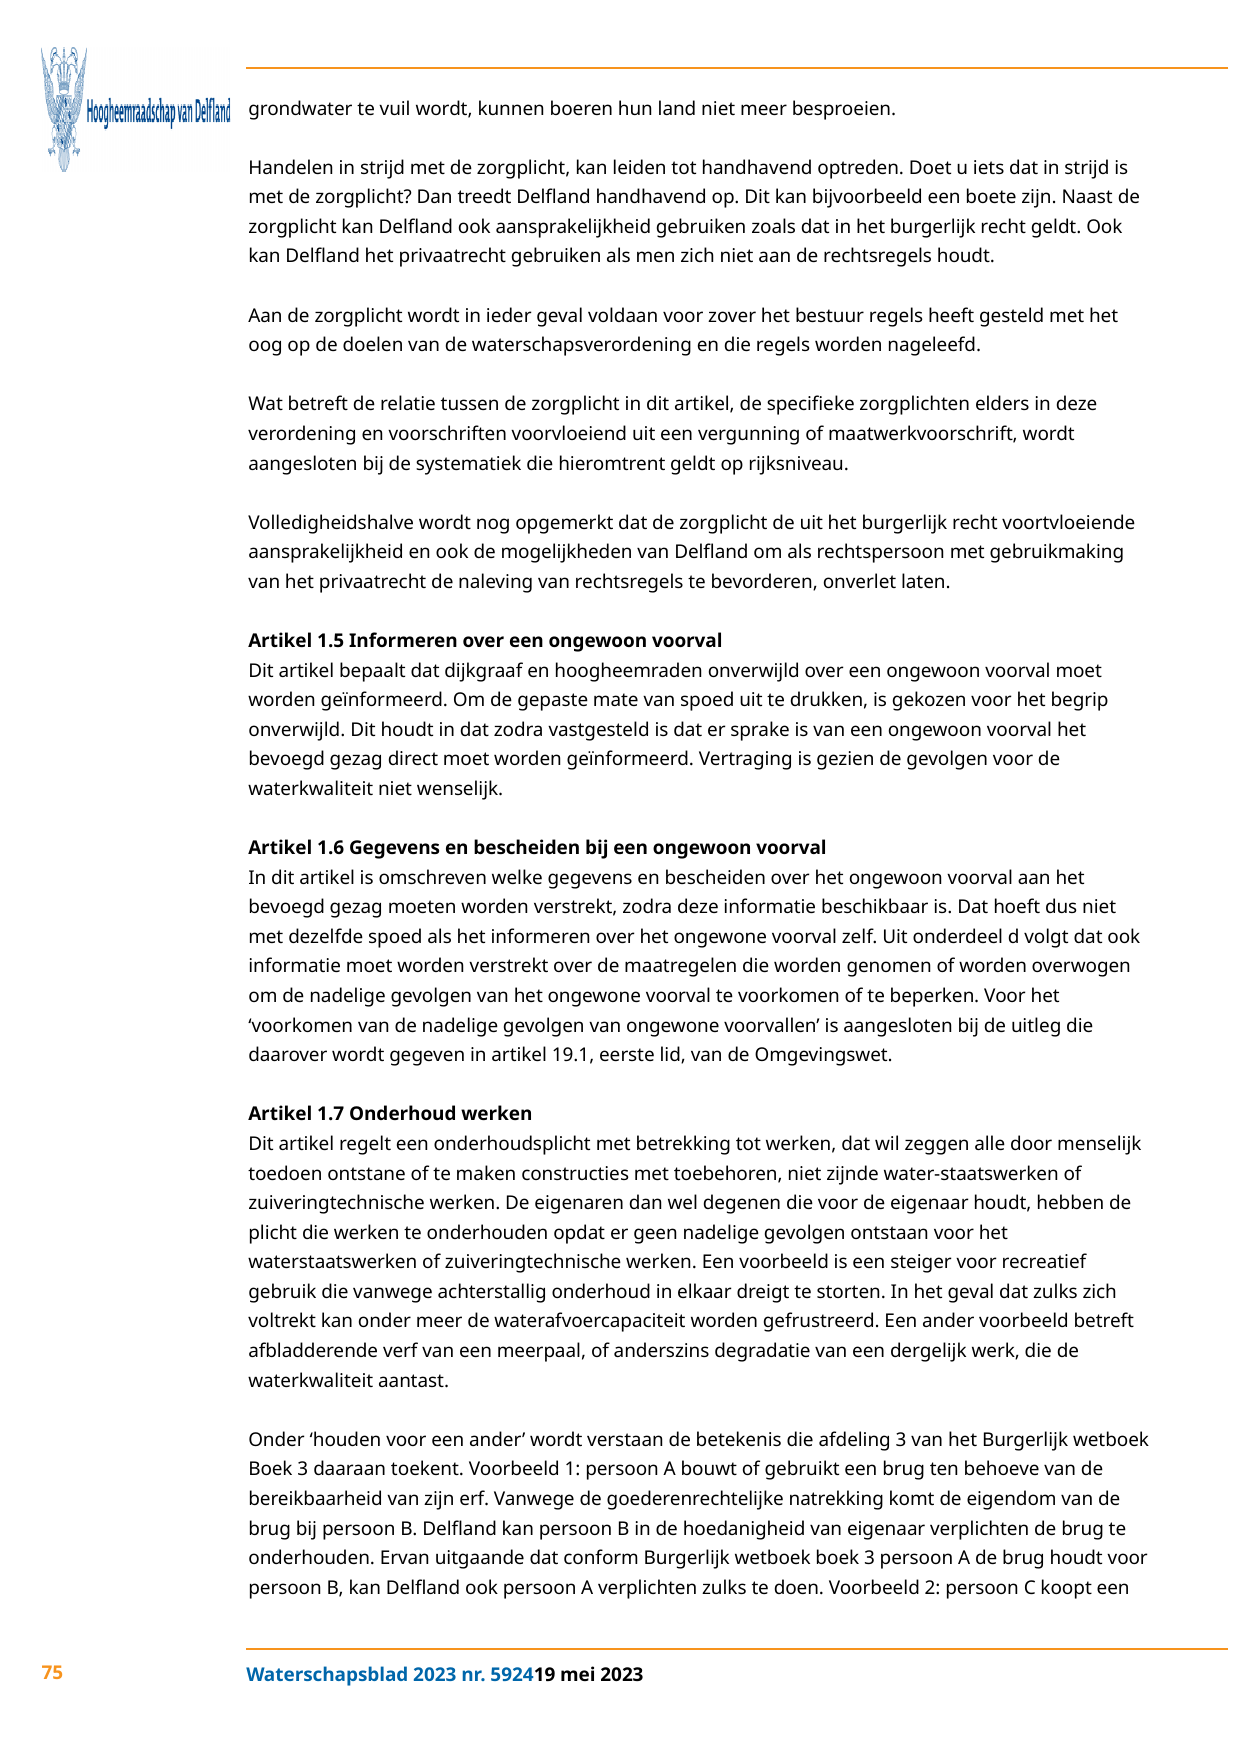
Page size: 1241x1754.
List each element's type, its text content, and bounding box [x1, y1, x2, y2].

text Artikel 1.7 Onderhoud werken [248, 1101, 1152, 1126]
text Wat betreft de relatie tussen de zorgplicht in dit artikel, de specifieke zorgplichten elders in deze verordening en voorschriften voorvloeiend uit een vergunning of maatwerkvoorschrift, wordt aangesloten bij de systematiek die hieromtrent geldt op rijksniveau. [248, 391, 1152, 476]
picture [41, 47, 231, 172]
text Artikel 1.5 Informeren over een ongewoon voorval [248, 627, 1152, 653]
text Volledigheidshalve wordt nog opgemerkt dat de zorgplicht de uit het burgerlijk recht voortvloeiende aansprakelijkheid en ook de mogelijkheden van Delfland om als rechtspersoon met gebruikmaking van het privaatrecht de naleving van rechtsregels te bevorderen, onverlet laten. [248, 509, 1152, 594]
text Handelen in strijd met de zorgplicht, kan leiden tot handhavend optreden. Doet u iets dat in strijd is met de zorgplicht? Dan treedt Delfland handhavend op. Dit kan bijvoorbeeld een boete zijn. Naast de zorgplicht kan Delfland ook aansprakelijkheid gebruiken zoals dat in het burgerlijk recht geldt. Ook kan Delfland het privaatrecht gebruiken als men zich niet aan de rechtsregels houdt. [248, 154, 1152, 268]
text Dit artikel bepaalt dat dijkgraaf en hoogheemraden onverwijld over een ongewoon voorval moet worden geïnformeerd. Om de gepaste mate van spoed uit te drukken, is gekozen voor het begrip onverwijld. Dit houdt in dat zodra vastgesteld is dat er sprake is van een ongewoon voorval het bevoegd gezag direct moet worden geïnformeerd. Vertraging is gezien de gevolgen voor de waterkwaliteit niet wenselijk. [248, 657, 1152, 801]
text Artikel 1.6 Gegevens en bescheiden bij een ongewoon voorval [248, 834, 1152, 860]
text Dit artikel regelt een onderhoudsplicht met betrekking tot werken, dat wil zeggen alle door menselijk toedoen ontstane of te maken constructies met toebehoren, niet zijnde water-staatswerken of zuiveringtechnische werken. De eigenaren dan wel degenen die voor de eigenaar houdt, hebben de plicht die werken te onderhouden opdat er geen nadelige gevolgen ontstaan voor het waterstaatswerken of zuiveringtechnische werken. Een voorbeeld is een steiger voor recreatief gebruik die vanwege achterstallig onderhoud in elkaar dreigt te storten. In het geval dat zulks zich voltrekt kan onder meer de waterafvoercapaciteit worden gefrustreerd. Een ander voorbeeld betreft afbladderende verf van een meerpaal, of anderszins degradatie van een dergelijk werk, die de waterkwaliteit aantast. [248, 1130, 1152, 1393]
text Aan de zorgplicht wordt in ieder geval voldaan voor zover het bestuur regels heeft gesteld met het oog op de doelen van de waterschapsverordening en die regels worden nageleefd. [248, 302, 1152, 357]
text grondwater te vuil wordt, kunnen boeren hun land niet meer besproeien. [248, 95, 1152, 121]
text In dit artikel is omschreven welke gegevens en bescheiden over het ongewoon voorval aan het bevoegd gezag moeten worden verstrekt, zodra deze informatie beschikbaar is. Dat hoeft dus niet met dezelfde spoed als het informeren over het ongewone voorval zelf. Uit onderdeel d volgt dat ook informatie moet worden verstrekt over de maatregelen die worden genomen of worden overwogen om de nadelige gevolgen van het ongewone voorval te voorkomen of te beperken. Voor het ‘voorkomen van de nadelige gevolgen van ongewone voorvallen’ is aangesloten bij de uitleg die daarover wordt gegeven in artikel 19.1, eerste lid, van de Omgevingswet. [248, 864, 1152, 1067]
text Onder ‘houden voor een ander’ wordt verstaan de betekenis die afdeling 3 van het Burgerlijk wetboek Boek 3 daaraan toekent. Voorbeeld 1: persoon A bouwt of gebruikt een brug ten behoeve van de bereikbaarheid van zijn erf. Vanwege de goederenrechtelijke natrekking komt de eigendom van de brug bij persoon B. Delfland kan persoon B in de hoedanigheid van eigenaar verplichten de brug te onderhouden. Ervan uitgaande dat conform Burgerlijk wetboek boek 3 persoon A de brug houdt voor persoon B, kan Delfland ook persoon A verplichten zulks te doen. Voorbeeld 2: persoon C koopt een [248, 1426, 1152, 1600]
